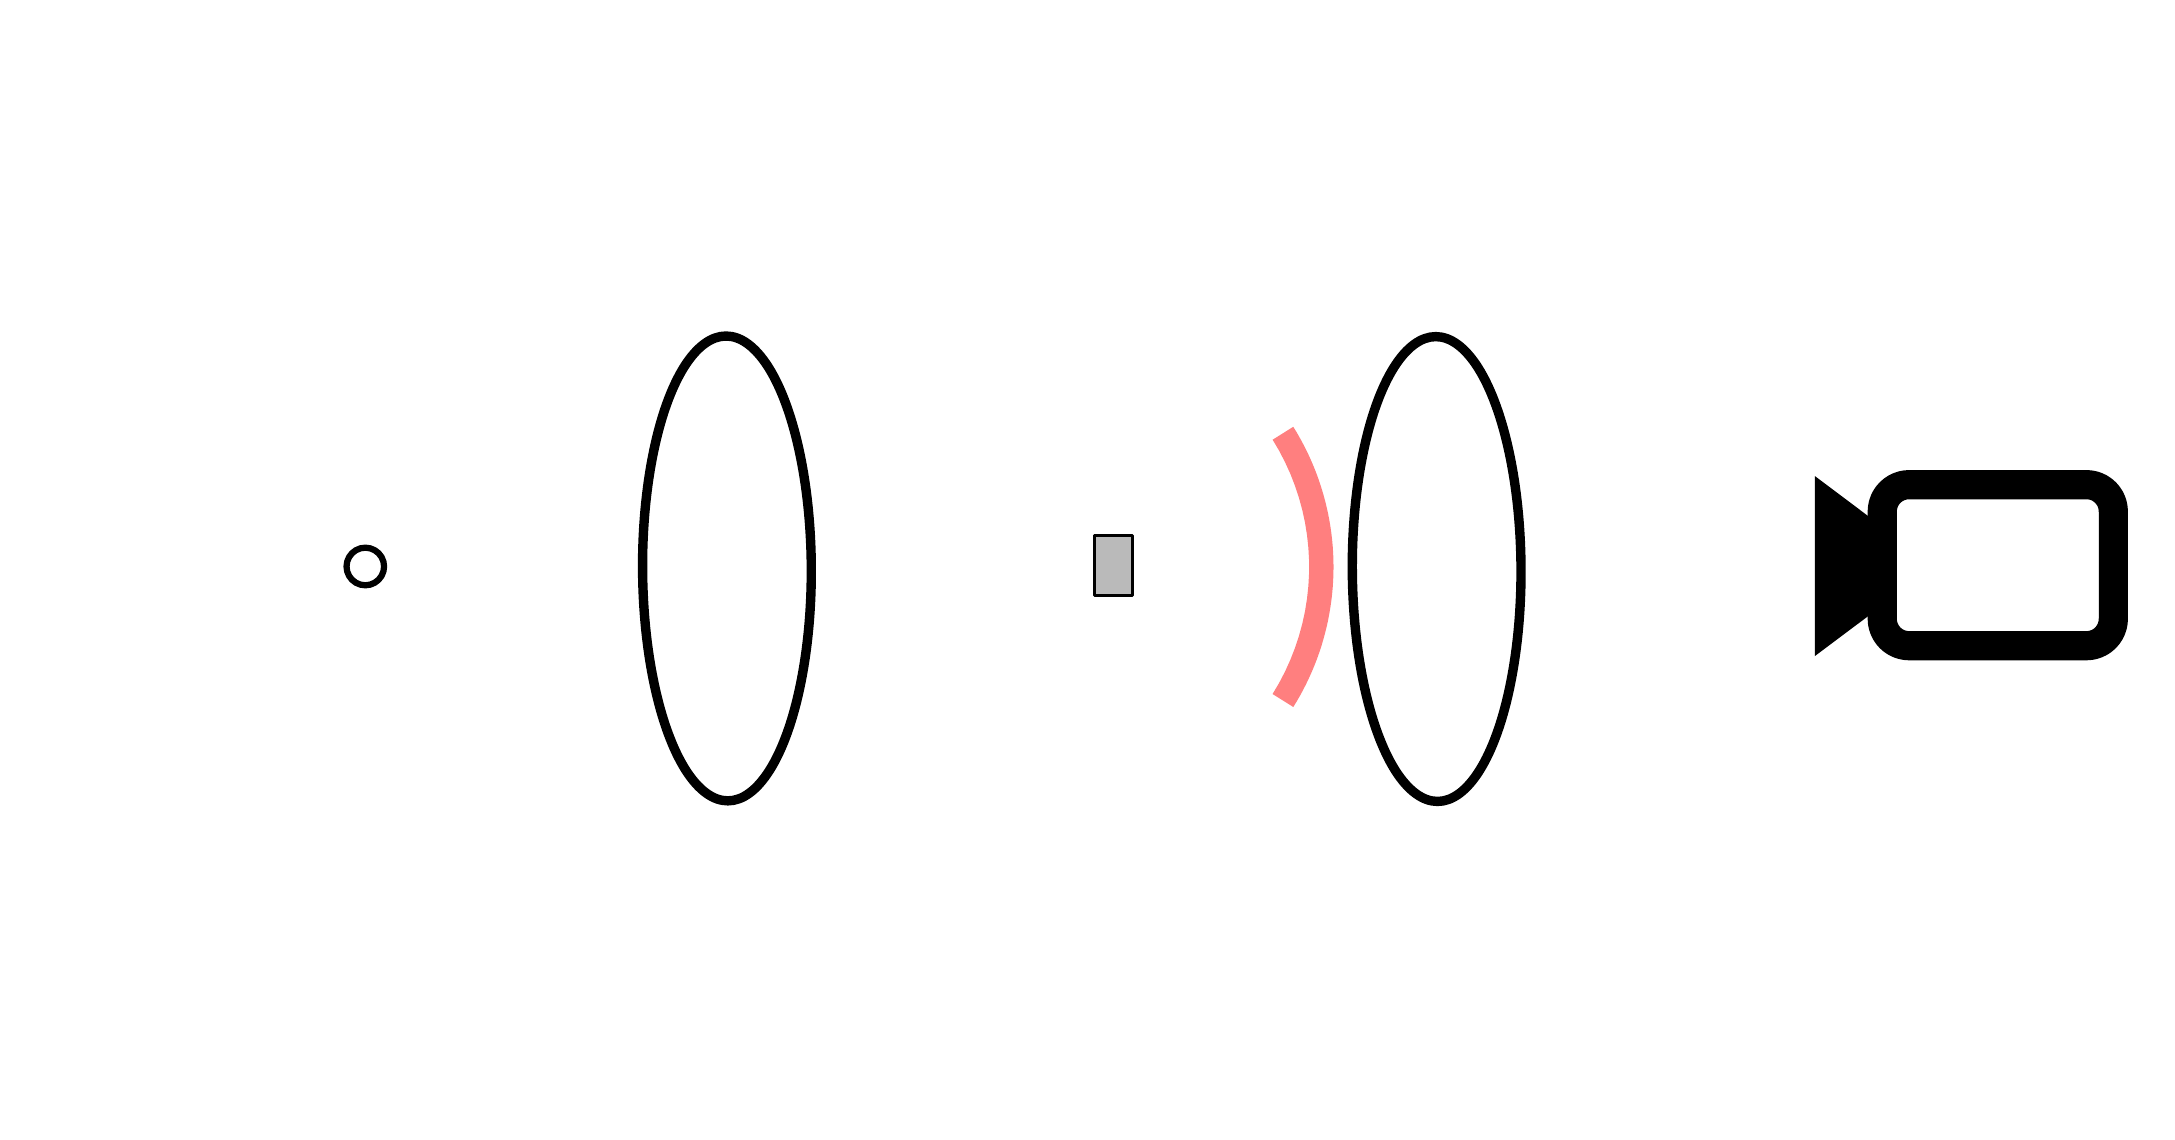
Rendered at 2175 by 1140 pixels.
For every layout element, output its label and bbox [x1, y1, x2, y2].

text_box [642, 0, 1747, 1140]
text_box [1882, 484, 2114, 646]
text_box [1814, 476, 1875, 657]
